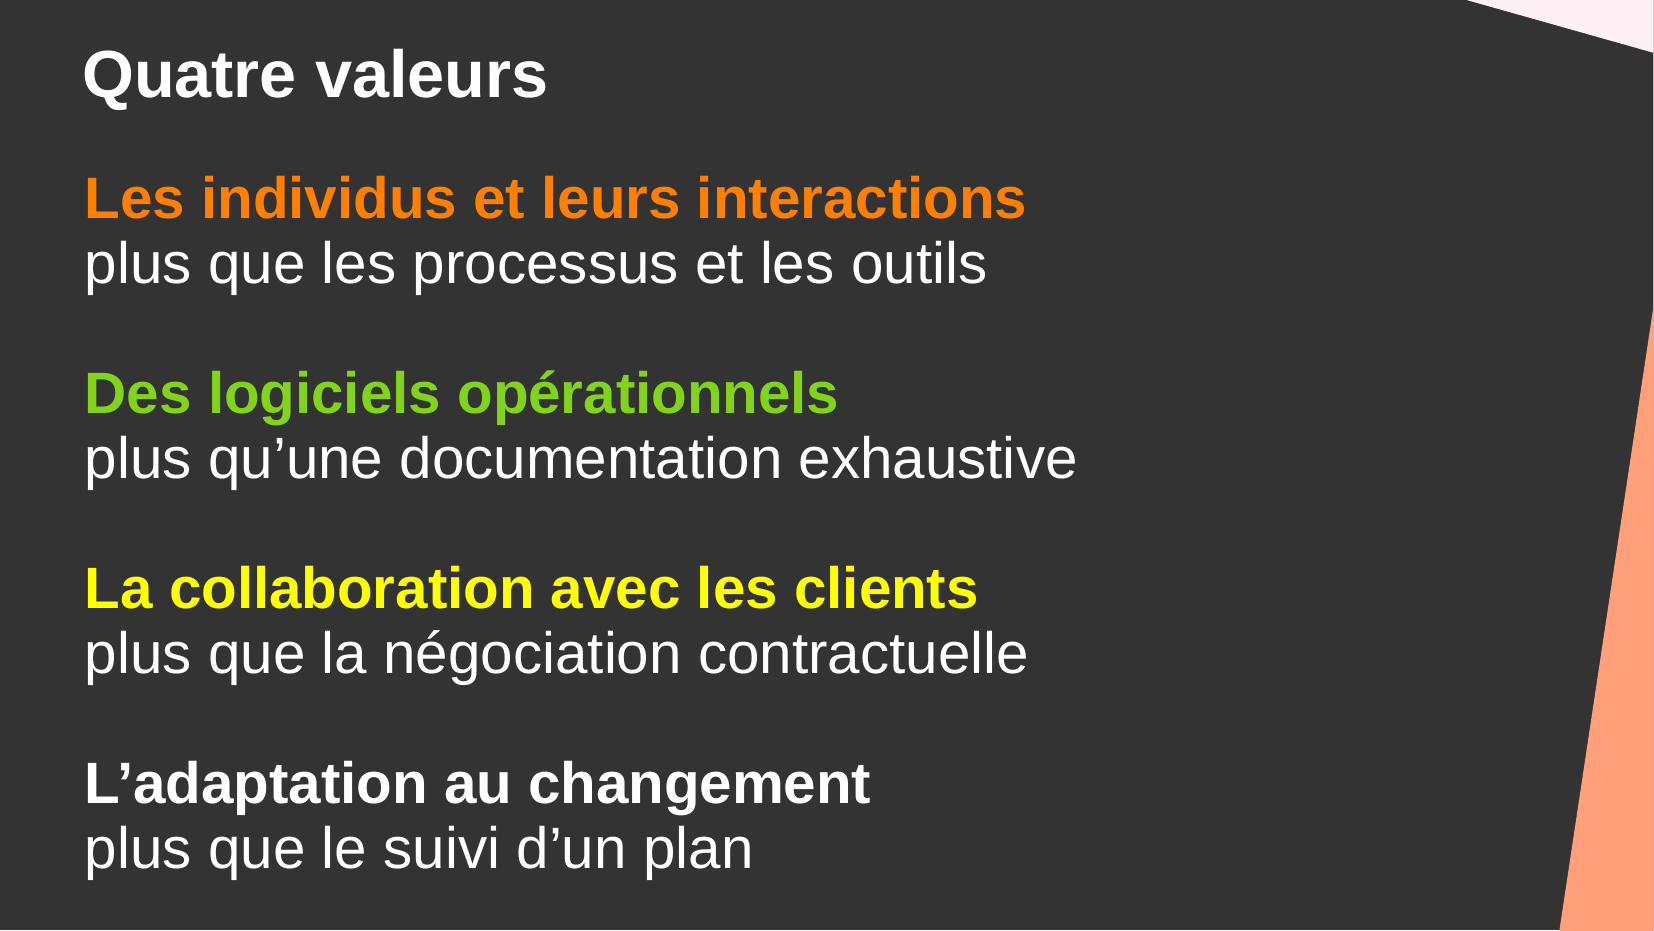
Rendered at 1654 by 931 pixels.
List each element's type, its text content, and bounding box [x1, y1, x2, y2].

text_box [1559, 302, 1654, 931]
title Les individus et leurs interactions plus que les processus et les outils Des logiciels opérationnels plus qu’une documentation exhaustive La collaboration avec les clients plus que la négociation contractuelle L’adaptation au changement plus que le suivi d’un plan [84, 165, 1117, 881]
text_box [1466, 0, 1654, 53]
title Quatre valeurs [82, 37, 1571, 122]
